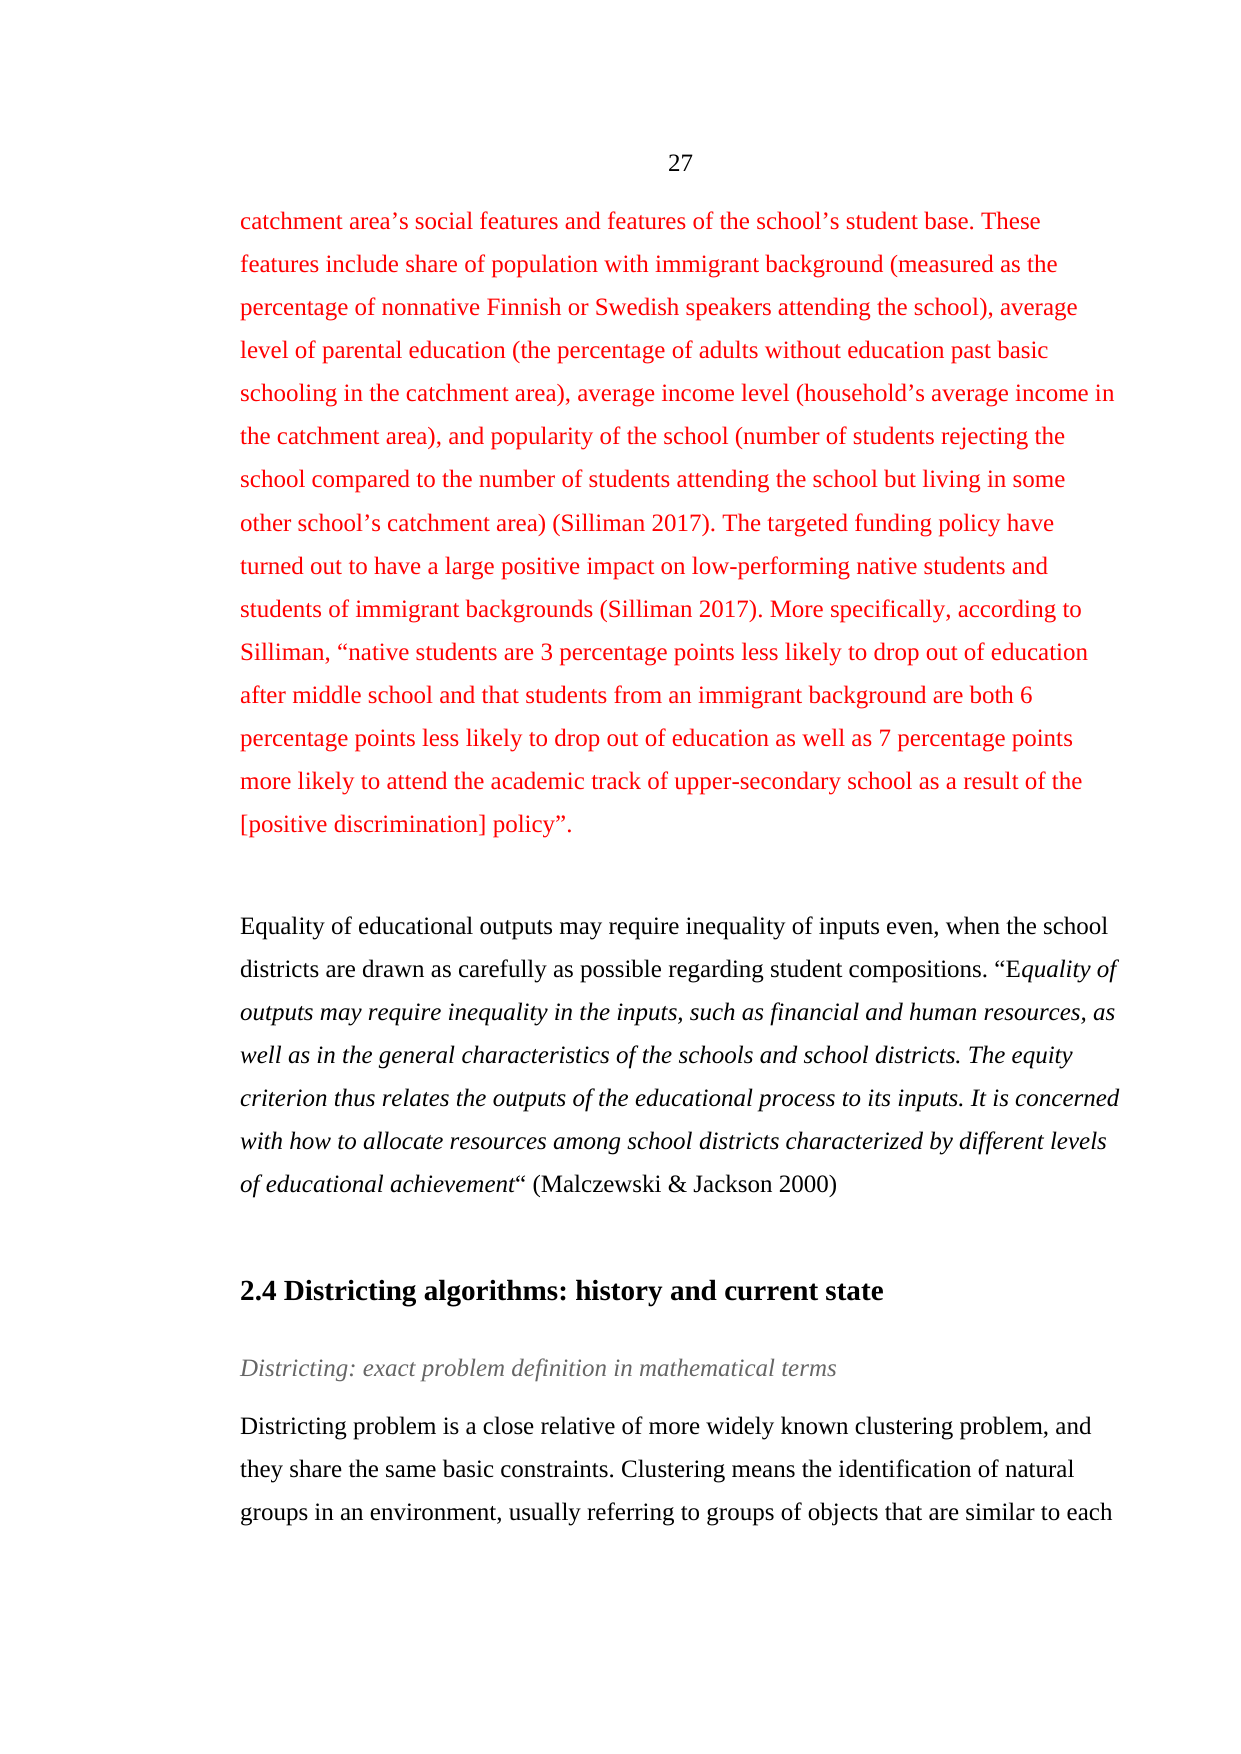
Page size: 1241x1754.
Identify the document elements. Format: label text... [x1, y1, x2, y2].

text catchment area’s social features and features of the school’s student base. These features include share of population with immigrant background (measured as the percentage of nonnative Finnish or Swedish speakers attending the school), average level of parental education (the percentage of adults without education past basic schooling in the catchment area), average income level (household’s average income in the catchment area), and popularity of the school (number of students rejecting the school compared to the number of students attending the school but living in some other school’s catchment area) (Silliman 2017). The targeted funding policy have turned out to have a large positive impact on low-performing native students and students of immigrant backgrounds (Silliman 2017). More specifically, according to Silliman, “native students are 3 percentage points less likely to drop out of education after middle school and that students from an immigrant background are both 6 percentage points less likely to drop out of education as well as 7 percentage points more likely to attend the academic track of upper-secondary school as a result of the [positive discrimination] policy”. [240, 206, 1121, 838]
text Equality of educational outputs may require inequality of inputs even, when the school districts are drawn as carefully as possible regarding student compositions. “Equality of outputs may require inequality in the inputs, such as financial and human resources, as well as in the general characteristics of the schools and school districts. The equity criterion thus relates the outputs of the educational process to its inputs. It is concerned with how to allocate resources among school districts characterized by different levels of educational achievement“ (Malczewski & Jackson 2000) [240, 911, 1121, 1198]
text Districting problem is a close relative of more widely known clustering problem, and they share the same basic constraints. Clustering means the identification of natural groups in an environment, usually referring to groups of objects that are similar to each [240, 1411, 1121, 1526]
subtitle Districting: exact problem definition in mathematical terms [240, 1353, 1121, 1382]
subtitle 2.4 Districting algorithms: history and current state [240, 1273, 1121, 1306]
